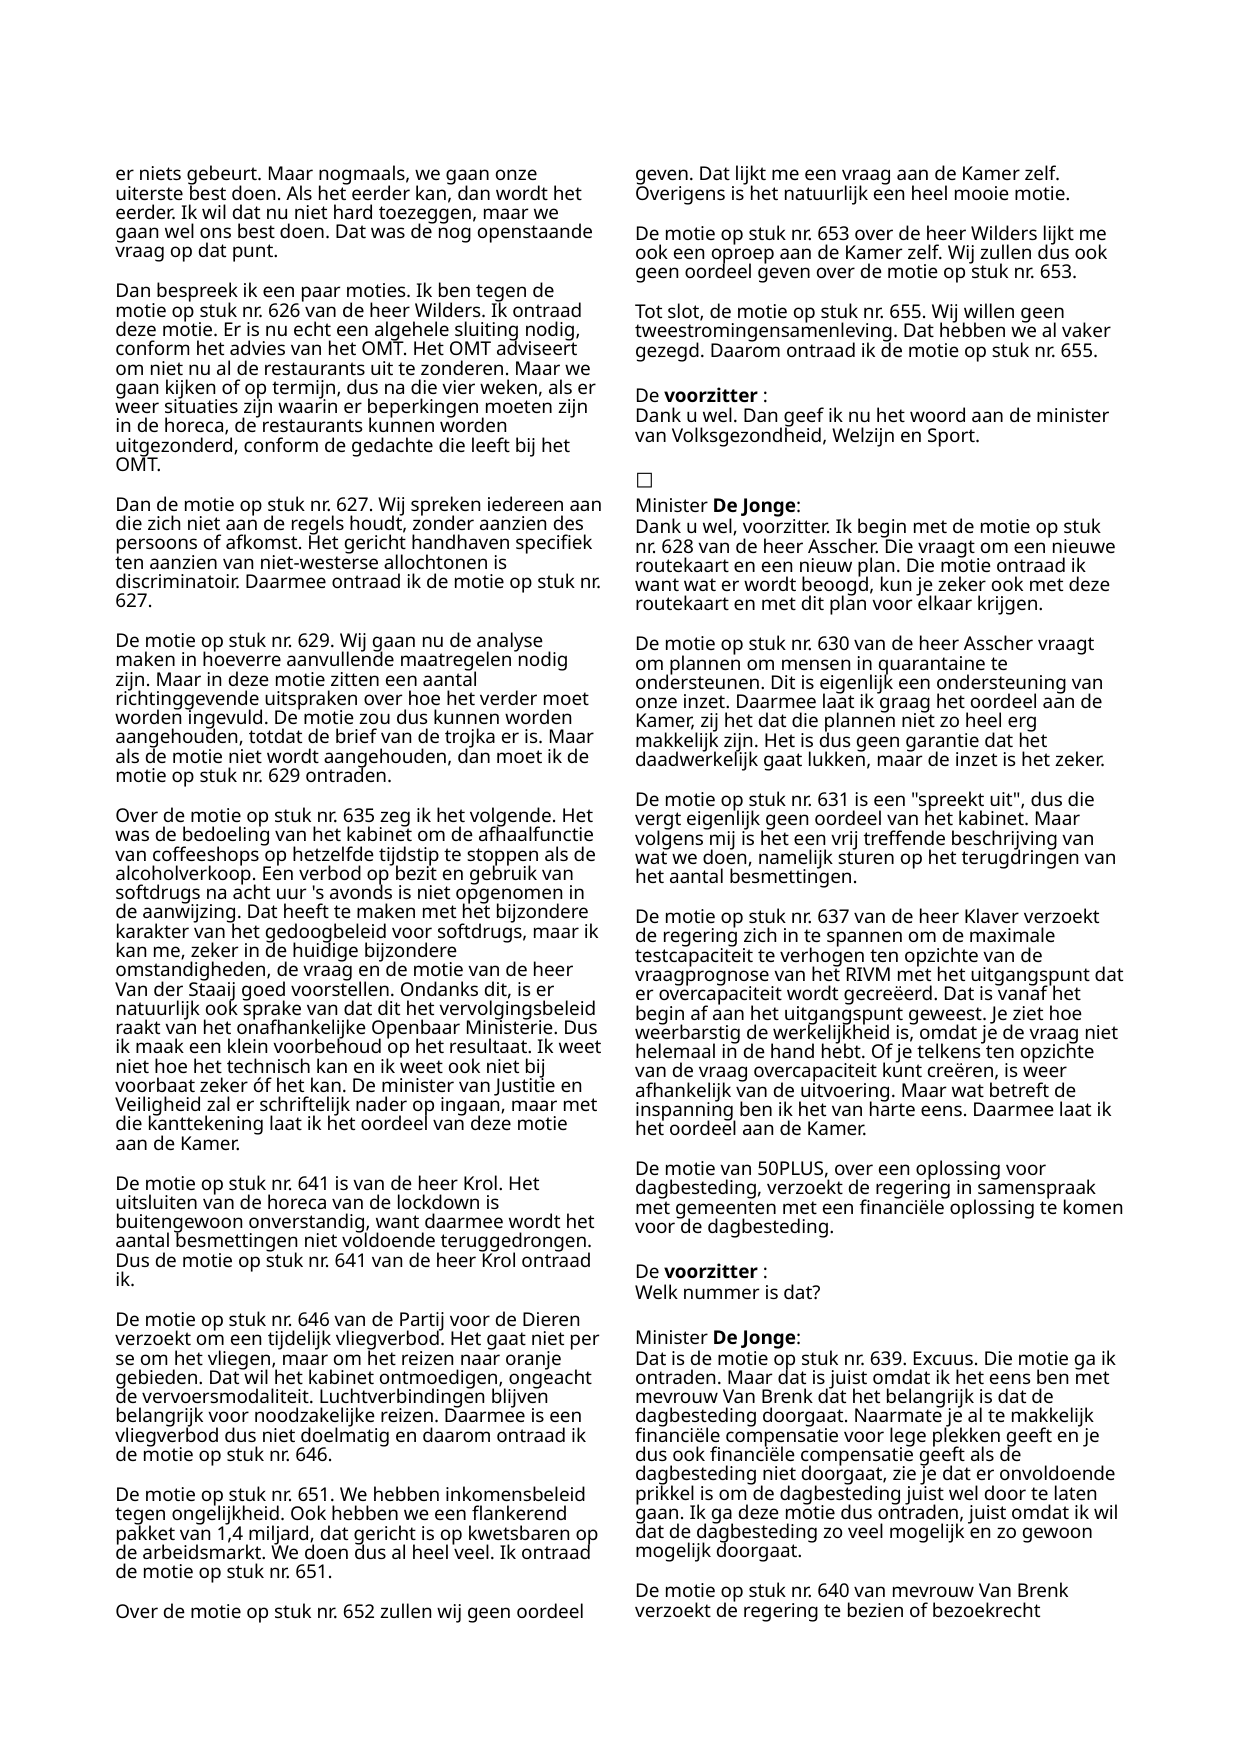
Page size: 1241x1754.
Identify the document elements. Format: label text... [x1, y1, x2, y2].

text Dat is de motie op stuk nr. 639. Excuus. Die motie ga ik ontraden. Maar dat is juist omdat ik het eens ben met mevrouw Van Brenk dat het belangrijk is dat de dagbesteding doorgaat. Naarmate je al te makkelijk financiële compensatie voor lege plekken geeft en je dus ook financiële compensatie geeft als de dagbesteding niet doorgaat, zie je dat er onvoldoende prikkel is om de dagbesteding juist wel door te laten gaan. Ik ga deze motie dus ontraden, juist omdat ik wil dat de dagbesteding zo veel mogelijk en zo gewoon mogelijk doorgaat. [635, 1349, 1125, 1562]
text Minister De Jonge: [635, 1324, 1125, 1349]
text De motie op stuk nr. 651. We hebben inkomensbeleid tegen ongelijkheid. Ook hebben we een flankerend pakket van 1,4 miljard, dat gericht is op kwetsbaren op de arbeidsmarkt. We doen dus al heel veel. Ik ontraad de motie op stuk nr. 651. [115, 1486, 605, 1582]
text Dank u wel, voorzitter. Ik begin met de motie op stuk nr. 628 van de heer Asscher. Die vraagt om een nieuwe routekaart en een nieuw plan. Die motie ontraad ik want wat er wordt beoogd, kun je zeker ook met deze routekaart en met dit plan voor elkaar krijgen. [635, 518, 1125, 615]
text Dan de motie op stuk nr. 627. Wij spreken iedereen aan die zich niet aan de regels houdt, zonder aanzien des persoons of afkomst. Het gericht handhaven specifiek ten aanzien van niet-westerse allochtonen is discriminatoir. Daarmee ontraad ik de motie op stuk nr. 627. [115, 496, 605, 611]
text De motie op stuk nr. 653 over de heer Wilders lijkt me ook een oproep aan de Kamer zelf. Wij zullen dus ook geen oordeel geven over de motie op stuk nr. 653. [635, 224, 1125, 282]
text De motie op stuk nr. 630 van de heer Asscher vraagt om plannen om mensen in quarantaine te ondersteunen. Dit is eigenlijk een ondersteuning van onze inzet. Daarmee laat ik graag het oordeel aan de Kamer, zij het dat die plannen niet zo heel erg makkelijk zijn. Het is dus geen garantie dat het daadwerkelijk gaat lukken, maar de inzet is het zeker. [635, 635, 1125, 770]
text Welk nummer is dat? [635, 1284, 1125, 1303]
text Over de motie op stuk nr. 635 zeg ik het volgende. Het was de bedoeling van het kabinet om de afhaalfunctie van coffeeshops op hetzelfde tijdstip te stoppen als de alcoholverkoop. Een verbod op bezit en gebruik van softdrugs na acht uur 's avonds is niet opgenomen in de aanwijzing. Dat heeft te maken met het bijzondere karakter van het gedoogbeleid voor softdrugs, maar ik kan me, zeker in de huidige bijzondere omstandigheden, de vraag en de motie van de heer Van der Staaij goed voorstellen. Ondanks dit, is er natuurlijk ook sprake van dat dit het vervolgingsbeleid raakt van het onafhankelijke Openbaar Ministerie. Dus ik maak een klein voorbehoud op het resultaat. Ik weet niet hoe het technisch kan en ik weet ook niet bij voorbaat zeker óf het kan. De minister van Justitie en Veiligheid zal er schriftelijk nader op ingaan, maar met die kanttekening laat ik het oordeel van deze motie aan de Kamer. [115, 807, 605, 1154]
text ⬜ [635, 467, 1125, 493]
text Dan bespreek ik een paar moties. Ik ben tegen de motie op stuk nr. 626 van de heer Wilders. Ik ontraad deze motie. Er is nu echt een algehele sluiting nodig, conform het advies van het OMT. Het OMT adviseert om niet nu al de restaurants uit te zonderen. Maar we gaan kijken of op termijn, dus na die vier weken, als er weer situaties zijn waarin er beperkingen moeten zijn in de horeca, de restaurants kunnen worden uitgezonderd, conform de gedachte die leeft bij het OMT. [115, 282, 605, 475]
text De motie op stuk nr. 631 is een "spreekt uit", dus die vergt eigenlijk geen oordeel van het kabinet. Maar volgens mij is het een vrij treffende beschrijving van wat we doen, namelijk sturen op het terugdringen van het aantal besmettingen. [635, 791, 1125, 887]
text geven. Dat lijkt me een vraag aan de Kamer zelf. Overigens is het natuurlijk een heel mooie motie. [635, 165, 1125, 204]
text Over de motie op stuk nr. 652 zullen wij geen oordeel [115, 1603, 605, 1622]
text De motie op stuk nr. 629. Wij gaan nu de analyse maken in hoeverre aanvullende maatregelen nodig zijn. Maar in deze motie zitten een aantal richtinggevende uitspraken over hoe het verder moet worden ingevuld. De motie zou dus kunnen worden aangehouden, totdat de brief van de trojka er is. Maar als de motie niet wordt aangehouden, dan moet ik de motie op stuk nr. 629 ontraden. [115, 632, 605, 786]
text De motie van 50PLUS, over een oplossing voor dagbesteding, verzoekt de regering in samenspraak met gemeenten met een financiële oplossing te komen voor de dagbesteding. [635, 1160, 1125, 1237]
text De voorzitter : [635, 382, 1125, 407]
text De motie op stuk nr. 637 van de heer Klaver verzoekt de regering zich in te spannen om de maximale testcapaciteit te verhogen ten opzichte van de vraagprognose van het RIVM met het uitgangspunt dat er overcapaciteit wordt gecreëerd. Dat is vanaf het begin af aan het uitgangspunt geweest. Je ziet hoe weerbarstig de werkelijkheid is, omdat je de vraag niet helemaal in de hand hebt. Of je telkens ten opzichte van de vraag overcapaciteit kunt creëren, is weer afhankelijk van de uitvoering. Maar wat betreft de inspanning ben ik het van harte eens. Daarmee laat ik het oordeel aan de Kamer. [635, 908, 1125, 1139]
text er niets gebeurt. Maar nogmaals, we gaan onze uiterste best doen. Als het eerder kan, dan wordt het eerder. Ik wil dat nu niet hard toezeggen, maar we gaan wel ons best doen. Dat was de nog openstaande vraag op dat punt. [115, 165, 605, 262]
text Dank u wel. Dan geef ik nu het woord aan de minister van Volksgezondheid, Welzijn en Sport. [635, 407, 1125, 446]
text De motie op stuk nr. 640 van mevrouw Van Brenk verzoekt de regering te bezien of bezoekrecht [635, 1582, 1125, 1621]
text De voorzitter : [635, 1258, 1125, 1284]
text Minister De Jonge: [635, 493, 1125, 518]
text De motie op stuk nr. 641 is van de heer Krol. Het uitsluiten van de horeca van de lockdown is buitengewoon onverstandig, want daarmee wordt het aantal besmettingen niet voldoende teruggedrongen. Dus de motie op stuk nr. 641 van de heer Krol ontraad ik. [115, 1175, 605, 1290]
text De motie op stuk nr. 646 van de Partij voor de Dieren verzoekt om een tijdelijk vliegverbod. Het gaat niet per se om het vliegen, maar om het reizen naar oranje gebieden. Dat wil het kabinet ontmoedigen, ongeacht de vervoersmodaliteit. Luchtverbindingen blijven belangrijk voor noodzakelijke reizen. Daarmee is een vliegverbod dus niet doelmatig en daarom ontraad ik de motie op stuk nr. 646. [115, 1311, 605, 1465]
text Tot slot, de motie op stuk nr. 655. Wij willen geen tweestromingensamenleving. Dat hebben we al vaker gezegd. Daarom ontraad ik de motie op stuk nr. 655. [635, 303, 1125, 361]
